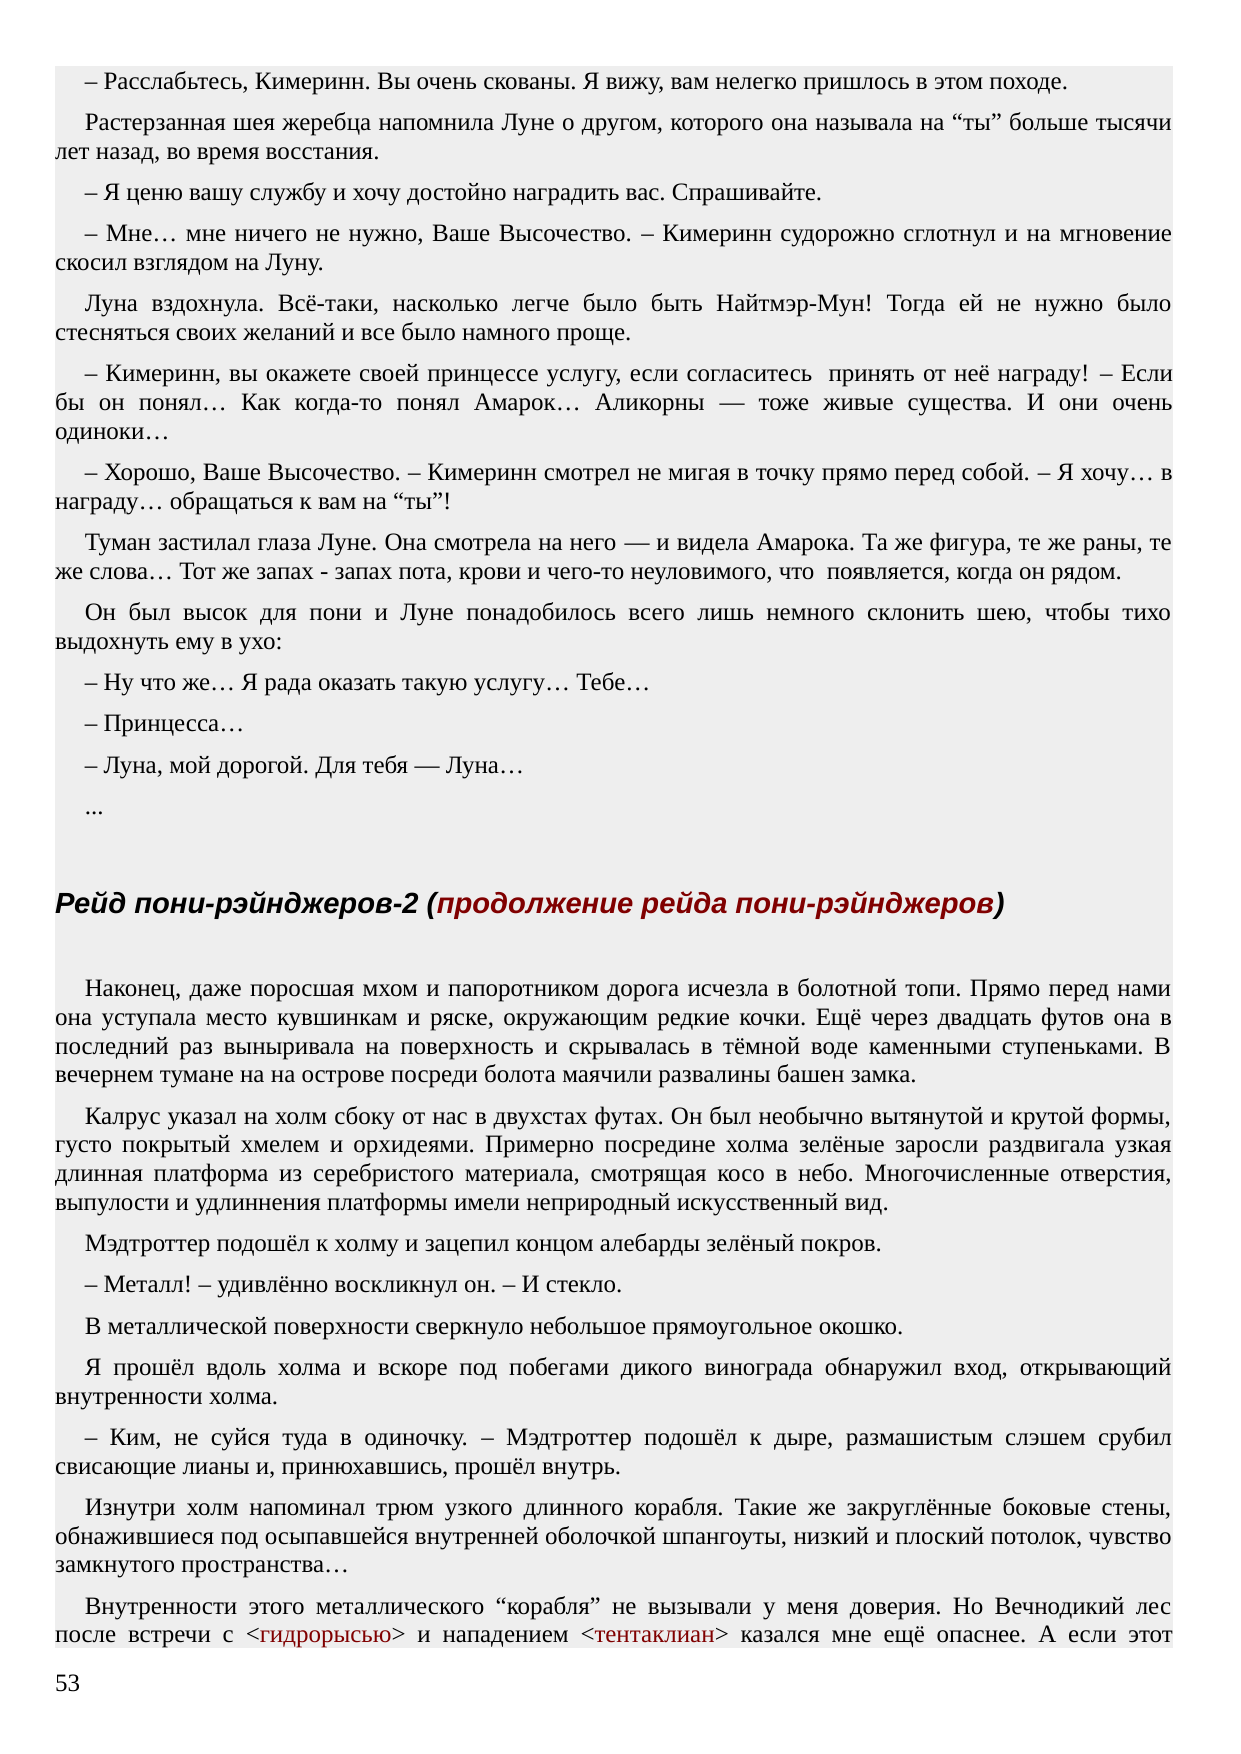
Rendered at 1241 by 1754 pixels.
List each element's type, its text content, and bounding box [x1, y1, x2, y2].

text Он был высок для пони и Луне понадобилось всего лишь немного склонить шею, чтобы тихо выдохнуть ему в ухо: [55, 597, 1173, 655]
text – Расслабьтесь, Кимеринн. Вы очень скованы. Я вижу, вам нелегко пришлось в этом походе. [55, 66, 1173, 95]
text – Ким, не суйся туда в одиночку. – Мэдтроттер подошёл к дыре, размашистым слэшем срубил свисающие лианы и, принюхавшись, прошёл внутрь. [55, 1422, 1173, 1479]
text Изнутри холм напоминал трюм узкого длинного корабля. Такие же закруглённые боковые стены, обнажившиеся под осыпавшейся внутренней оболочкой шпангоуты, низкий и плоский потолок, чувство замкнутого пространства… [55, 1492, 1173, 1578]
text Мэдтроттер подошёл к холму и зацепил концом алебарды зелёный покров. [55, 1228, 1173, 1257]
text – Кимеринн, вы окажете своей принцессе услугу, если согласитесь принять от неё награду! – Если бы он понял… Как когда-то понял Амарок… Аликорны — тоже живые существа. И они очень одиноки… [55, 358, 1173, 445]
subtitle Рейд пони-рэйнджеров-2 (продолжение рейда пони-рэйнджеров) [55, 886, 1173, 919]
text – Мне… мне ничего не нужно, Ваше Высочество. – Кимеринн судорожно сглотнул и на мгновение скосил взглядом на Луну. [55, 218, 1173, 276]
text Внутренности этого металлического “корабля” не вызывали у меня доверия. Но Вечнодикий лес после встречи с <гидрорысью> и нападением <тентаклиан> казался мне ещё опаснее. А если этот [55, 1591, 1173, 1648]
text – Я ценю вашу службу и хочу достойно наградить вас. Спрашивайте. [55, 177, 1173, 206]
text В металлической поверхности сверкнуло небольшое прямоугольное окошко. [55, 1311, 1173, 1339]
text Я прошёл вдоль холма и вскоре под побегами дикого винограда обнаружил вход, открывающий внутренности холма. [55, 1352, 1173, 1409]
text – Ну что же… Я рада оказать такую услугу… Тебе… [55, 667, 1173, 696]
text – Хорошо, Ваше Высочество. – Кимеринн смотрел не мигая в точку прямо перед собой. – Я хочу… в награду… обращаться к вам на “ты”! [55, 457, 1173, 515]
text – Металл! – удивлённо воскликнул он. – И стекло. [55, 1269, 1173, 1298]
text Калрус указал на холм сбоку от нас в двухстах футах. Он был необычно вытянутой и крутой формы, густо покрытый хмелем и орхидеями. Примерно посредине холма зелёные заросли раздвигала узкая длинная платформа из серебристого материала, смотрящая косо в небо. Многочисленные отверстия, выпулости и удлиннения платформы имели неприродный искусственный вид. [55, 1101, 1173, 1216]
text Растерзанная шея жеребца напомнила Луне о другом, которого она называла на “ты” больше тысячи лет назад, во время восстания. [55, 107, 1173, 165]
text Наконец, даже поросшая мхом и папоротником дорога исчезла в болотной топи. Прямо перед нами она уступала место кувшинкам и ряске, окружающим редкие кочки. Ещё через двадцать футов она в последний раз выныривала на поверхность и скрывалась в тёмной воде каменными ступеньками. В вечернем тумане на на острове посреди болота маячили развалины башен замка. [55, 973, 1173, 1088]
text – Принцесса… [55, 708, 1173, 737]
text Луна вздохнула. Всё-таки, насколько легче было быть Найтмэр-Мун! Тогда ей не нужно было стесняться своих желаний и все было намного проще. [55, 288, 1173, 346]
text Туман застилал глаза Луне. Она смотрела на него — и видела Амарока. Та же фигура, те же раны, те же слова… Тот же запах - запах пота, крови и чего-то неуловимого, что появляется, когда он рядом. [55, 527, 1173, 585]
text ... [55, 791, 1173, 820]
text – Луна, мой дорогой. Для тебя — Луна… [55, 750, 1173, 778]
